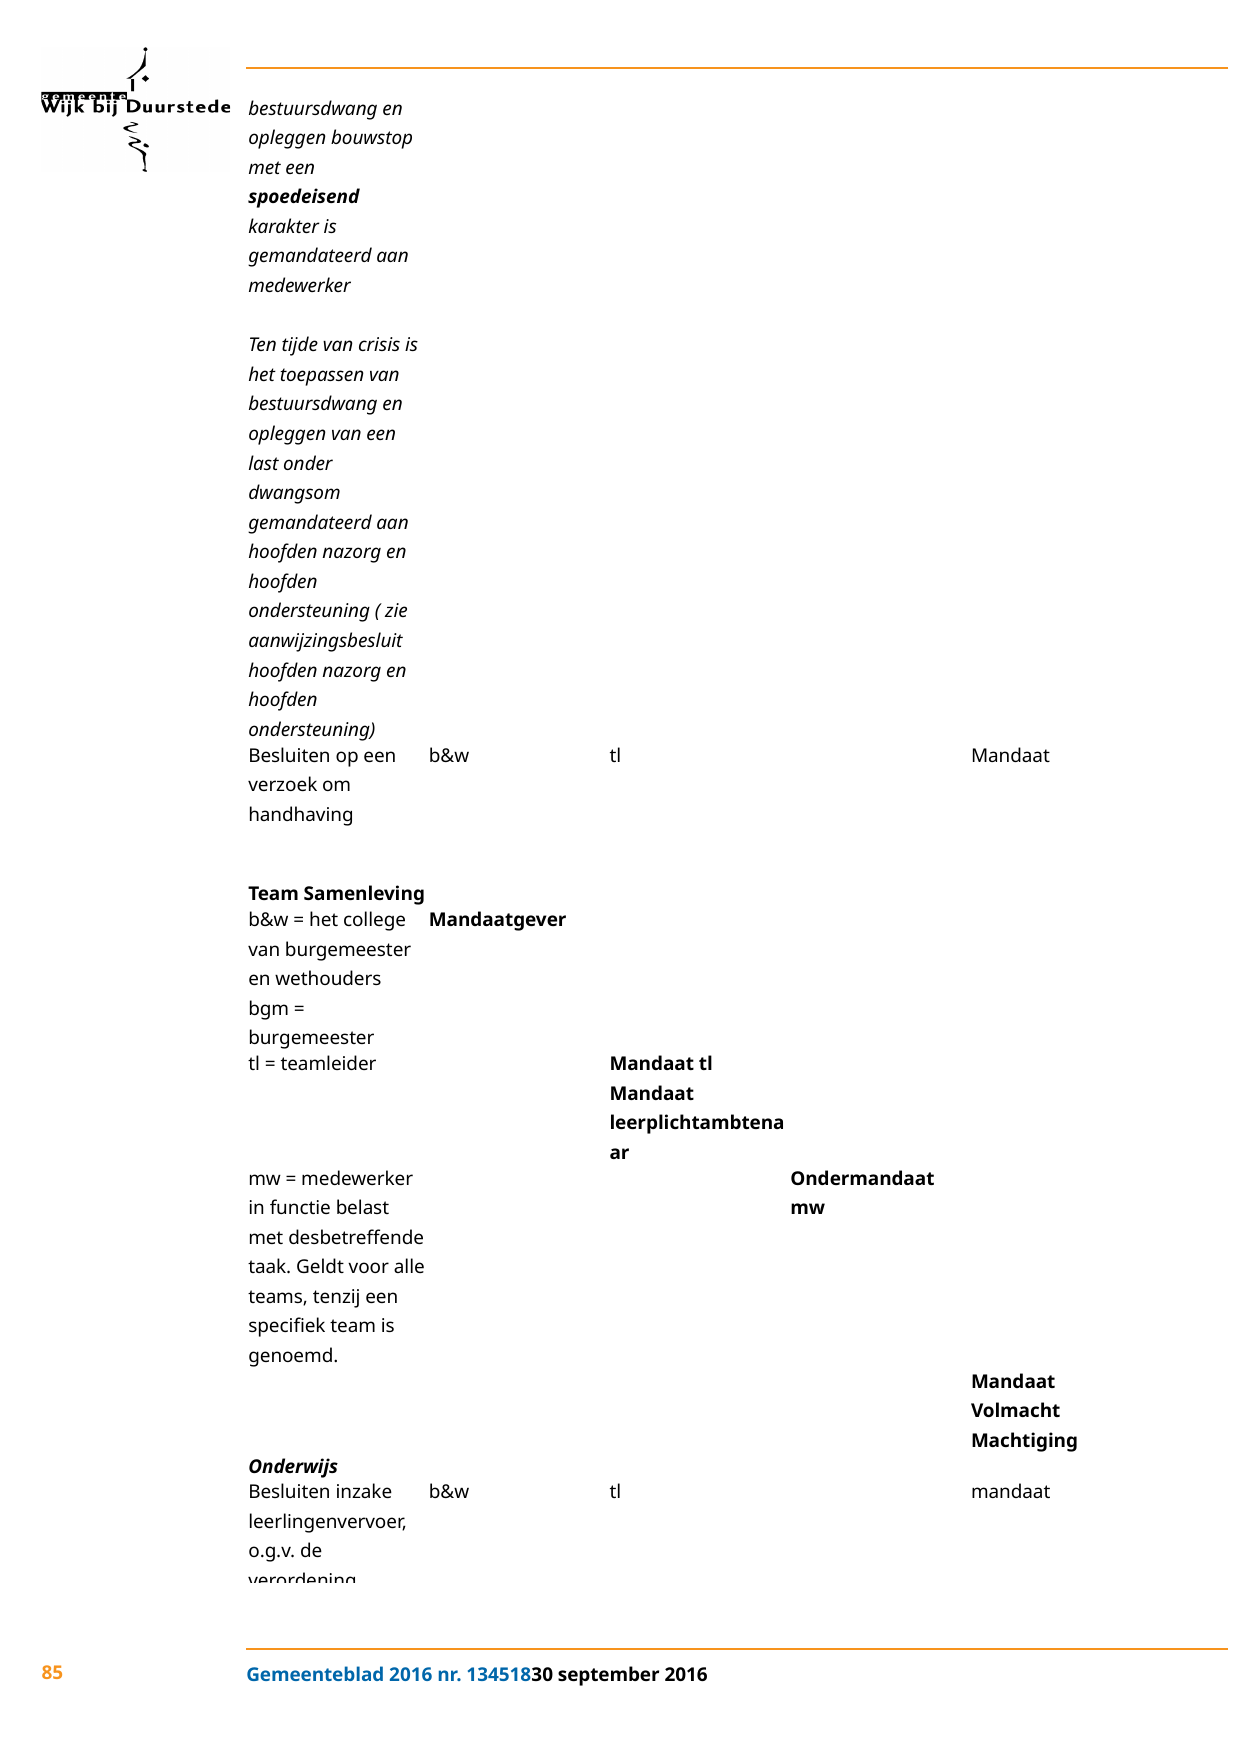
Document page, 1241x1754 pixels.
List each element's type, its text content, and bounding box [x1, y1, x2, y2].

picture [41, 47, 231, 172]
table_cell Onderwijs [248, 1453, 429, 1478]
table_cell [790, 1479, 971, 1583]
table_cell b&w = het college van burgemeester en wethouders bgm = burgemeester [248, 906, 429, 1050]
table_cell [971, 95, 1152, 742]
table_cell tl = teamleider [248, 1050, 429, 1165]
table_cell [790, 1368, 971, 1453]
table_cell [429, 1050, 609, 1165]
table_cell [429, 1453, 609, 1478]
table_cell [971, 1453, 1152, 1478]
table_cell [609, 95, 790, 742]
table_cell mw = medewerker in functie belast met desbetreffende taak. Geldt voor alle teams, tenzij een specifiek team is genoemd. [248, 1165, 429, 1368]
table_cell Besluiten op een verzoek om handhaving [248, 742, 429, 827]
table_cell [429, 1165, 609, 1368]
table_cell b&w [429, 742, 609, 827]
table_cell [790, 1453, 971, 1478]
table_cell Mandaat tl Mandaat leerplichtambtenaar [609, 1050, 790, 1165]
table_header [429, 880, 609, 906]
table_cell tl [609, 742, 790, 827]
table_cell [609, 1165, 790, 1368]
table_cell bestuursdwang en opleggen bouwstop met een spoedeisend karakter is gemandateerd aan medewerker Ten tijde van crisis is het toepassen van bestuursdwang en opleggen van een last onder dwangsom gemandateerd aan hoofden nazorg en hoofden ondersteuning ( zie aanwijzingsbesluit hoofden nazorg en hoofden ondersteuning) [248, 95, 429, 742]
table_cell [609, 1453, 790, 1478]
table_cell b&w [429, 1479, 609, 1583]
table_cell Besluiten inzake leerlingenvervoer, o.g.v. de verordening [248, 1479, 429, 1583]
table_cell Mandaat Volmacht Machtiging [971, 1368, 1152, 1453]
table_cell Mandaatgever [429, 906, 609, 1050]
table_cell mandaat [971, 1479, 1152, 1583]
table_cell Mandaat [971, 742, 1152, 827]
table_cell tl [609, 1479, 790, 1583]
table_header Team Samenleving [248, 880, 429, 906]
table_cell [248, 1368, 429, 1453]
table_cell [790, 742, 971, 827]
table_cell [609, 1368, 790, 1453]
table_cell [429, 1368, 609, 1453]
table_cell [429, 95, 609, 742]
table_cell Ondermandaat mw [790, 1165, 971, 1368]
table_cell [790, 95, 971, 742]
